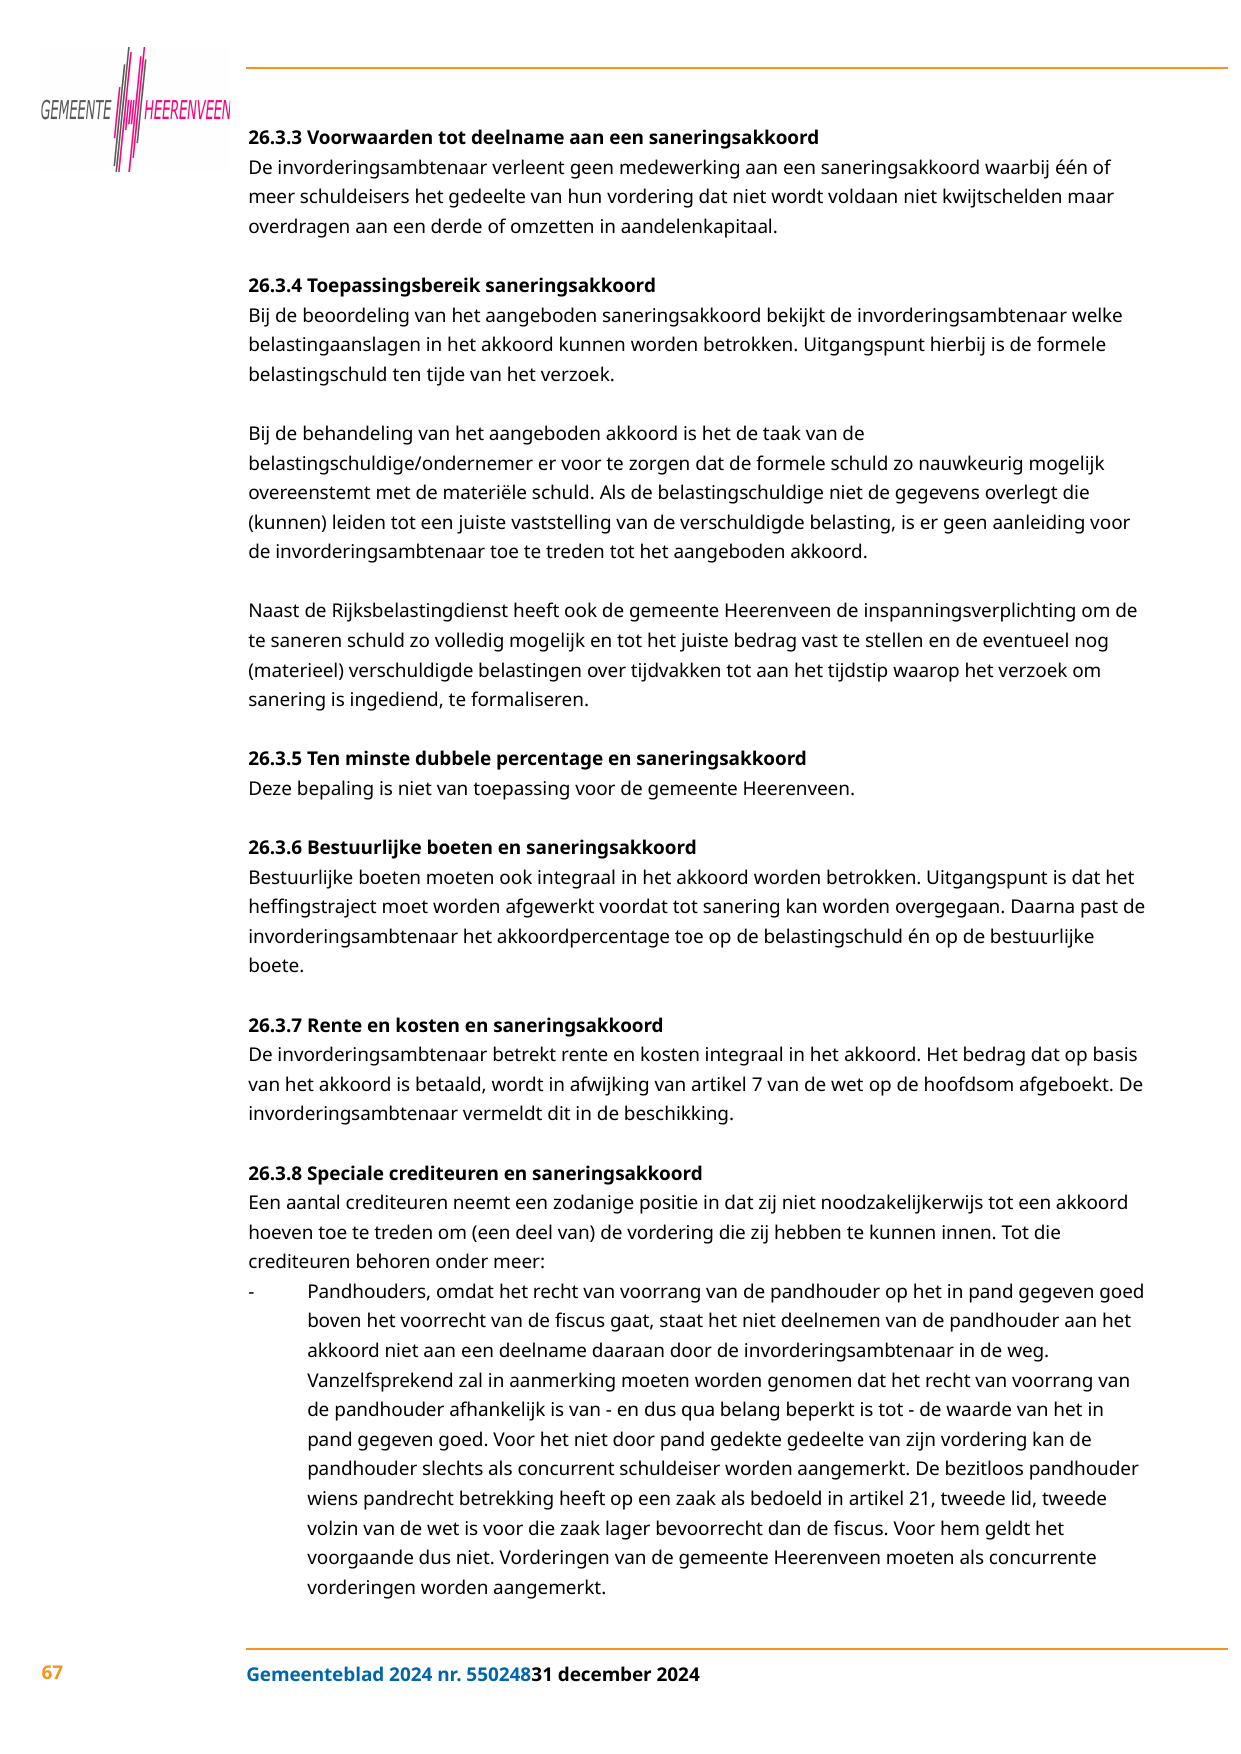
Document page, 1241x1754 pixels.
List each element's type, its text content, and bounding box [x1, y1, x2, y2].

text 26.3.8 Speciale crediteuren en saneringsakkoord [248, 1160, 1152, 1186]
text Deze bepaling is niet van toepassing voor de gemeente Heerenveen. [248, 775, 1152, 801]
text De invorderingsambtenaar betrekt rente en kosten integraal in het akkoord. Het bedrag dat op basis van het akkoord is betaald, wordt in afwijking van artikel 7 van de wet op de hoofdsom afgeboekt. De invorderingsambtenaar vermeldt dit in de beschikking. [248, 1041, 1152, 1126]
list Pandhouders, omdat het recht van voorrang van de pandhouder op het in pand gegeven goed boven het voorrecht van de fiscus gaat, staat het niet deelnemen van de pandhouder aan het akkoord niet aan een deelname daaraan door de invorderingsambtenaar in de weg. Vanzelfsprekend zal in aanmerking moeten worden genomen dat het recht van voorrang van de pandhouder afhankelijk is van - en dus qua belang beperkt is tot - de waarde van het in pand gegeven goed. Voor het niet door pand gedekte gedeelte van zijn vordering kan de pandhouder slechts als concurrent schuldeiser worden aangemerkt. De bezitloos pandhouder wiens pandrecht betrekking heeft op een zaak als bedoeld in artikel 21, tweede lid, tweede volzin van de wet is voor die zaak lager bevoorrecht dan de fiscus. Voor hem geldt het voorgaande dus niet. Vorderingen van de gemeente Heerenveen moeten als concurrente vorderingen worden aangemerkt. [248, 1278, 1152, 1600]
text 26.3.3 Voorwaarden tot deelname aan een saneringsakkoord [248, 124, 1152, 150]
text Naast de Rijksbelastingdienst heeft ook de gemeente Heerenveen de inspanningsverplichting om de te saneren schuld zo volledig mogelijk en tot het juiste bedrag vast te stellen en de eventueel nog (materieel) verschuldigde belastingen over tijdvakken tot aan het tijdstip waarop het verzoek om sanering is ingediend, te formaliseren. [248, 598, 1152, 712]
text 26.3.7 Rente en kosten en saneringsakkoord [248, 1012, 1152, 1038]
text De invorderingsambtenaar verleent geen medewerking aan een saneringsakkoord waarbij één of meer schuldeisers het gedeelte van hun vordering dat niet wordt voldaan niet kwijtschelden maar overdragen aan een derde of omzetten in aandelenkapitaal. [248, 154, 1152, 239]
text Een aantal crediteuren neemt een zodanige positie in dat zij niet noodzakelijkerwijs tot een akkoord hoeven toe te treden om (een deel van) de vordering die zij hebben te kunnen innen. Tot die crediteuren behoren onder meer: [248, 1189, 1152, 1274]
text 26.3.5 Ten minste dubbele percentage en saneringsakkoord [248, 746, 1152, 771]
text 26.3.6 Bestuurlijke boeten en saneringsakkoord [248, 834, 1152, 860]
text 26.3.4 Toepassingsbereik saneringsakkoord [248, 272, 1152, 298]
text Bestuurlijke boeten moeten ook integraal in het akkoord worden betrokken. Uitgangspunt is dat het heffingstraject moet worden afgewerkt voordat tot sanering kan worden overgegaan. Daarna past de invorderingsambtenaar het akkoordpercentage toe op de belastingschuld én op de bestuurlijke boete. [248, 864, 1152, 978]
text Bij de behandeling van het aangeboden akkoord is het de taak van de belastingschuldige/ondernemer er voor te zorgen dat de formele schuld zo nauwkeurig mogelijk overeenstemt met de materiële schuld. Als de belastingschuldige niet de gegevens overlegt die (kunnen) leiden tot een juiste vaststelling van de verschuldigde belasting, is er geen aanleiding voor de invorderingsambtenaar toe te treden tot het aangeboden akkoord. [248, 420, 1152, 564]
picture [41, 47, 231, 172]
text Bij de beoordeling van het aangeboden saneringsakkoord bekijkt de invorderingsambtenaar welke belastingaanslagen in het akkoord kunnen worden betrokken. Uitgangspunt hierbij is de formele belastingschuld ten tijde van het verzoek. [248, 302, 1152, 387]
